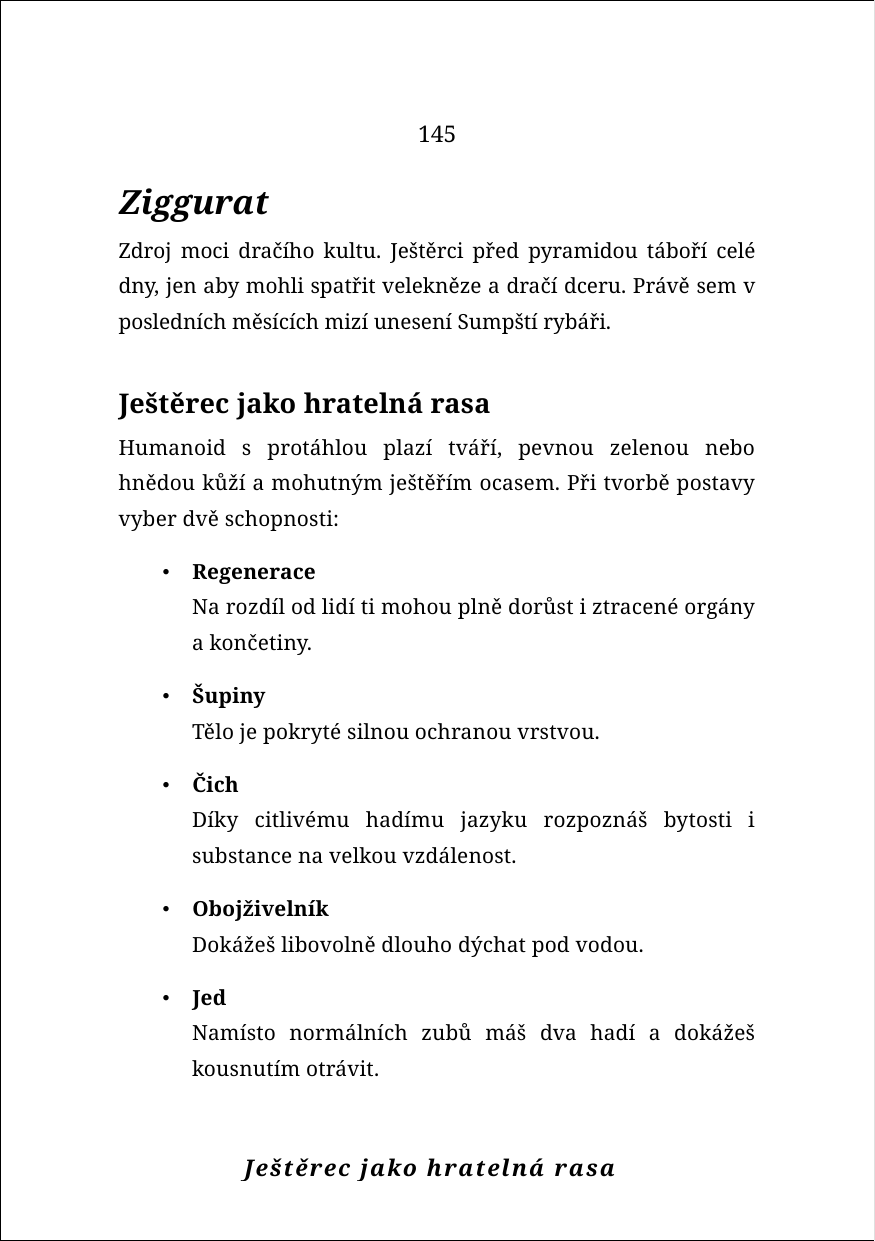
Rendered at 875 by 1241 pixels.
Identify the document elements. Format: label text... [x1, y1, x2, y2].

subtitle Ještěrec jako hratelná rasa [118, 384, 756, 421]
list Čich Díky citlivému hadímu jazyku rozpoznáš bytosti i substance na velkou vzdálenost. [162, 770, 756, 869]
list Regenerace Na rozdíl od lidí ti mohou plně dorůst i ztracené orgány a končetiny. [162, 557, 756, 656]
text Humanoid s protáhlou plazí tváří, pevnou zelenou nebo hnědou kůží a mohutným ještěřím ocasem. Při tvorbě postavy vyber dvě schopnosti: [118, 433, 756, 532]
list Šupiny Tělo je pokryté silnou ochranou vrstvou. [162, 681, 756, 745]
subtitle Ziggurat [118, 179, 756, 224]
list Obojživelník Dokážeš libovolně dlouho dýchat pod vodou. [162, 894, 756, 958]
text Zdroj moci dračího kultu. Ještěrci před pyramidou táboří celé dny, jen aby mohli spatřit velekněze a dračí dceru. Právě sem v posledních měsících mizí unesení Sumpští rybáři. [118, 236, 756, 336]
list Jed Namísto normálních zubů máš dva hadí a dokážeš kousnutím otrávit. [162, 983, 756, 1082]
